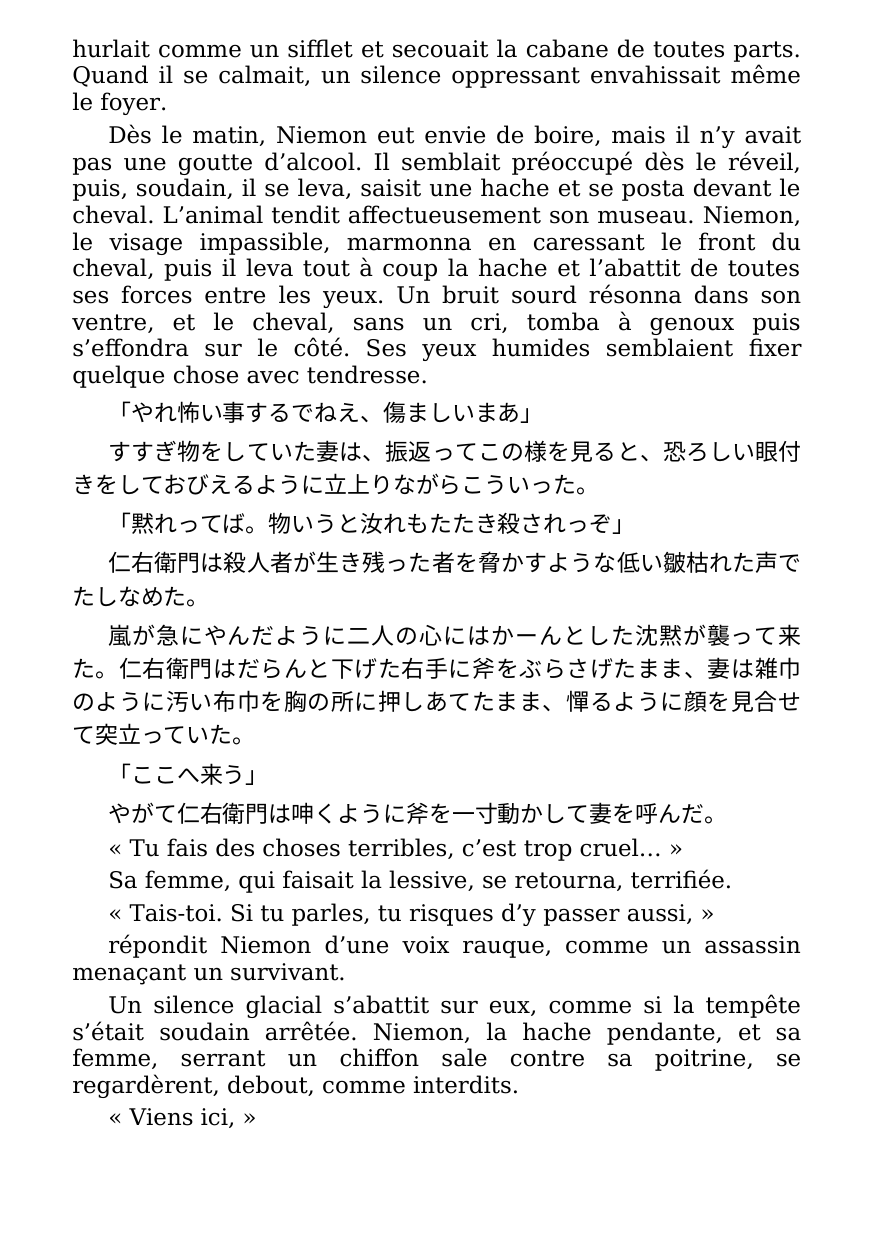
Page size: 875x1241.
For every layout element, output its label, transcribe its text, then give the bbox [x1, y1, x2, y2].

text « Tu fais des choses terribles, c’est trop cruel… » [72, 835, 802, 862]
text répondit Niemon d’une voix rauque, comme un assassin menaçant un survivant. [72, 933, 802, 986]
text 仁右衛門は殺人者が生き残った者を脅かすような低い皺枯れた声でたしなめた。 [72, 545, 802, 612]
text « Tais-toi. Si tu parles, tu risques d’y passer aussi, » [72, 900, 802, 927]
text やがて仁右衛門は呻くように斧を一寸動かして妻を呼んだ。 [72, 796, 802, 829]
text 嵐が急にやんだように二人の心にはかーんとした沈黙が襲って来た。仁右衛門はだらんと下げた右手に斧をぶらさげたまま、妻は雑巾のように汚い布巾を胸の所に押しあてたまま、憚るように顔を見合せて突立っていた。 [72, 618, 802, 751]
text 「黙れってば。物いうと汝れもたたき殺されっぞ」 [72, 506, 802, 539]
text すすぎ物をしていた妻は、振返ってこの様を見ると、恐ろしい眼付きをしておびえるように立上りながらこういった。 [72, 434, 802, 500]
text « Viens ici, » [72, 1104, 802, 1131]
text Dès le matin, Niemon eut envie de boire, mais il n’y avait pas une goutte d’alcool. Il semblait préoccupé dès le réveil, puis, soudain, il se leva, saisit une hache et se posta devant le cheval. L’animal tendit affectueusement son museau. Niemon, le visage impassible, marmonna en caressant le front du cheval, puis il leva tout à coup la hache et l’abattit de toutes ses forces entre les yeux. Un bruit sourd résonna dans son ventre, et le cheval, sans un cri, tomba à genoux puis s’effondra sur le côté. Ses yeux humides semblaient fixer quelque chose avec tendresse. [72, 122, 802, 389]
text Sa femme, qui faisait la lessive, se retourna, terrifiée. [72, 867, 802, 894]
text hurlait comme un sifflet et secouait la cabane de toutes parts. Quand il se calmait, un silence oppressant envahissait même le foyer. [72, 36, 802, 116]
text 「やれ怖い事するでねえ、傷ましいまあ」 [72, 394, 802, 428]
text 「ここへ来う」 [72, 757, 802, 790]
text Un silence glacial s’abattit sur eux, comme si la tempête s’était soudain arrêtée. Niemon, la hache pendante, et sa femme, serrant un chiffon sale contre sa poitrine, se regardèrent, debout, comme interdits. [72, 992, 802, 1099]
